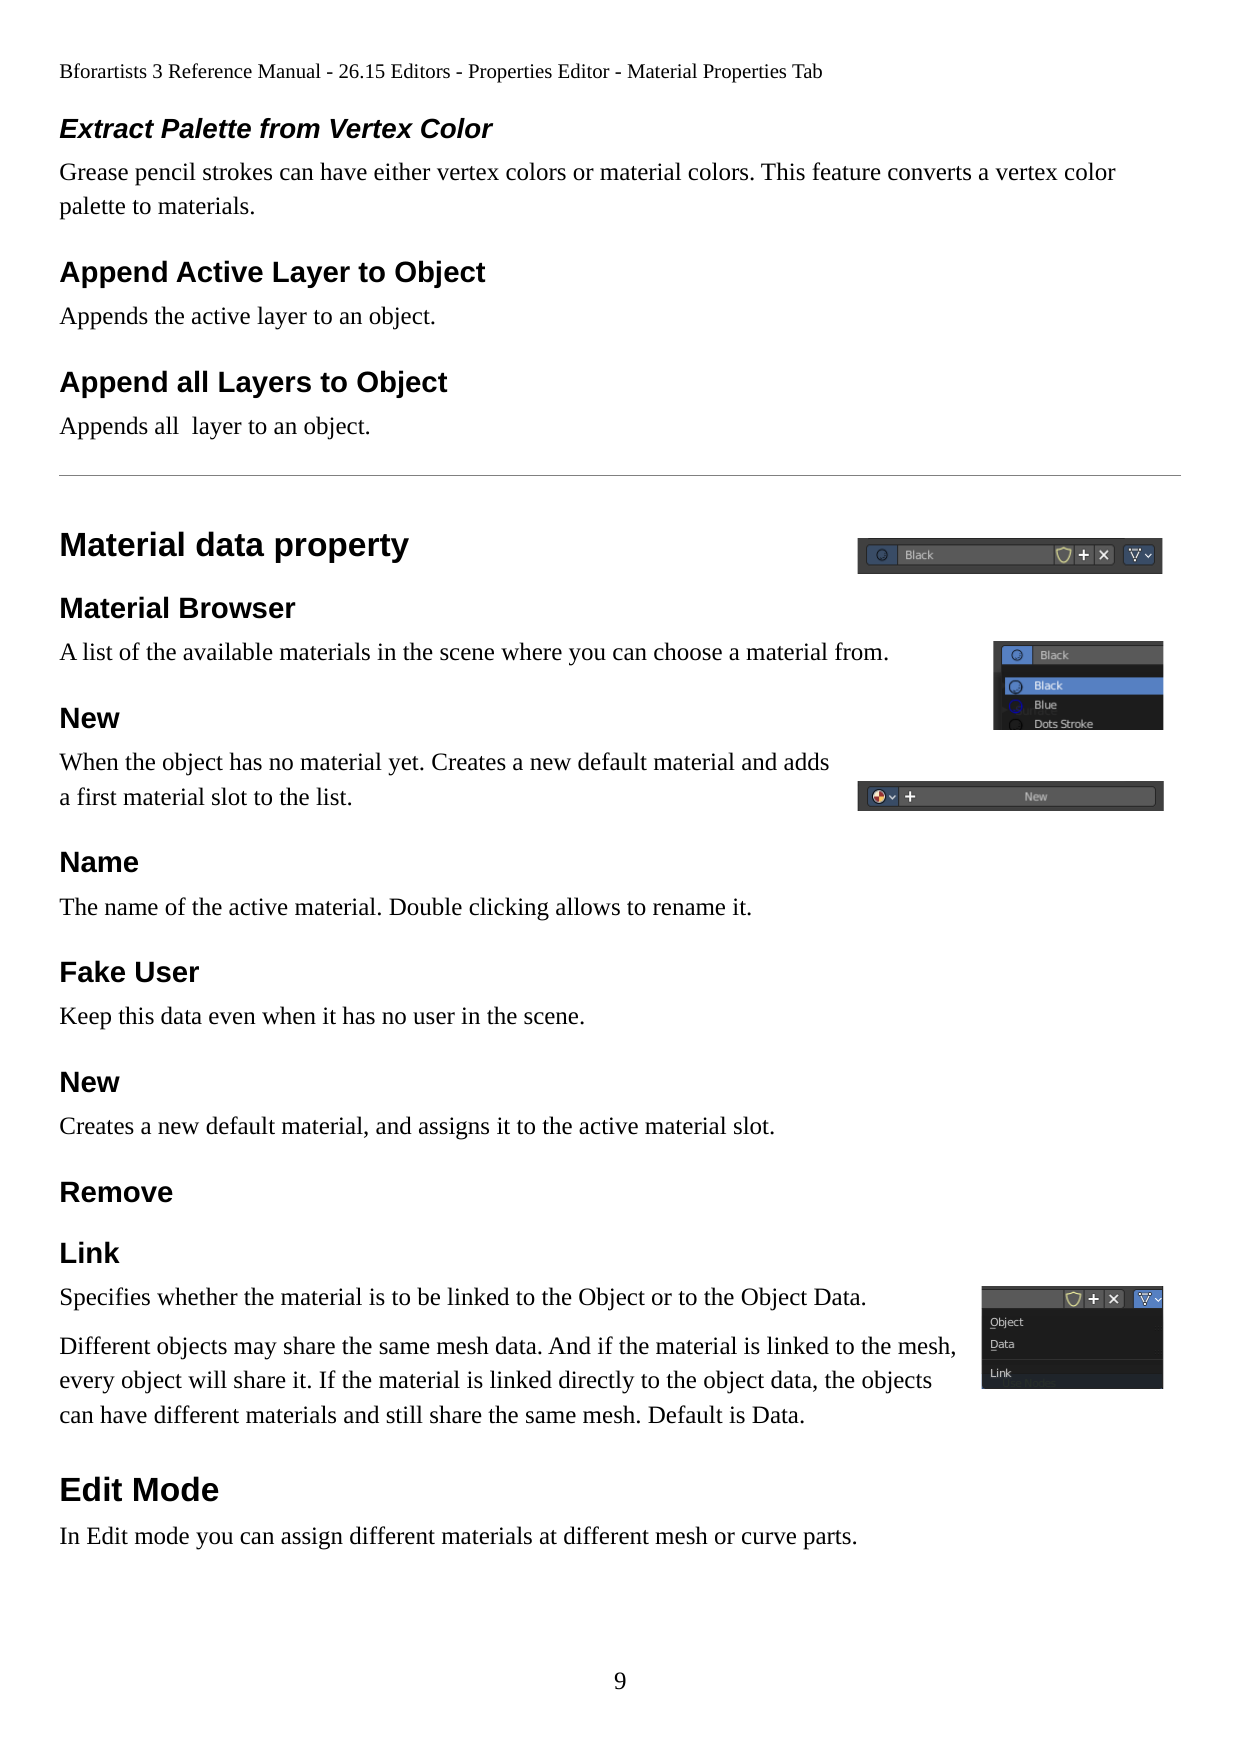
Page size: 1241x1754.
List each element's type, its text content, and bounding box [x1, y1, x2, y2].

text Keep this data even when it has no user in the scene. [59, 1001, 1181, 1030]
text The name of the active material. Double clicking allows to rename it. [59, 892, 1181, 920]
text When the object has no material yet. Creates a new default material and adds a first material slot to the list. [59, 747, 1181, 810]
subtitle Extract Palette from Vertex Color [59, 113, 1181, 144]
picture [981, 1286, 1164, 1389]
subtitle New [59, 1065, 1181, 1099]
text Grease pencil strokes can have either vertex colors or material colors. This feature converts a vertex color palette to materials. [59, 157, 1181, 220]
subtitle Fake User [59, 955, 1181, 989]
subtitle Name [59, 845, 1181, 879]
picture [993, 641, 1164, 730]
subtitle Edit Mode [59, 1470, 1181, 1509]
subtitle Link [59, 1236, 1181, 1269]
picture [857, 781, 1164, 811]
text Appends the active layer to an object. [59, 301, 1181, 330]
picture [857, 538, 1163, 574]
subtitle Material Browser [59, 591, 1181, 625]
text A list of the available materials in the scene where you can choose a material from. [59, 637, 1181, 666]
subtitle Append Active Layer to Object [59, 255, 1181, 289]
subtitle New [59, 701, 1181, 735]
text Different objects may share the same mesh data. And if the material is linked to the mesh, every object will share it. If the material is linked directly to the object data, the objects can have different materials and still share the same mesh. Default is Data. [59, 1331, 1181, 1429]
text Appends all layer to an object. [59, 411, 1181, 440]
text In Edit mode you can assign different materials at different mesh or curve parts. [59, 1521, 1181, 1550]
text Specifies whether the material is to be linked to the Object or to the Object Data. [59, 1282, 1181, 1311]
subtitle Remove [59, 1175, 1181, 1209]
subtitle Append all Layers to Object [59, 365, 1181, 399]
text Creates a new default material, and assigns it to the active material slot. [59, 1111, 1181, 1140]
subtitle Material data property [59, 525, 1181, 564]
